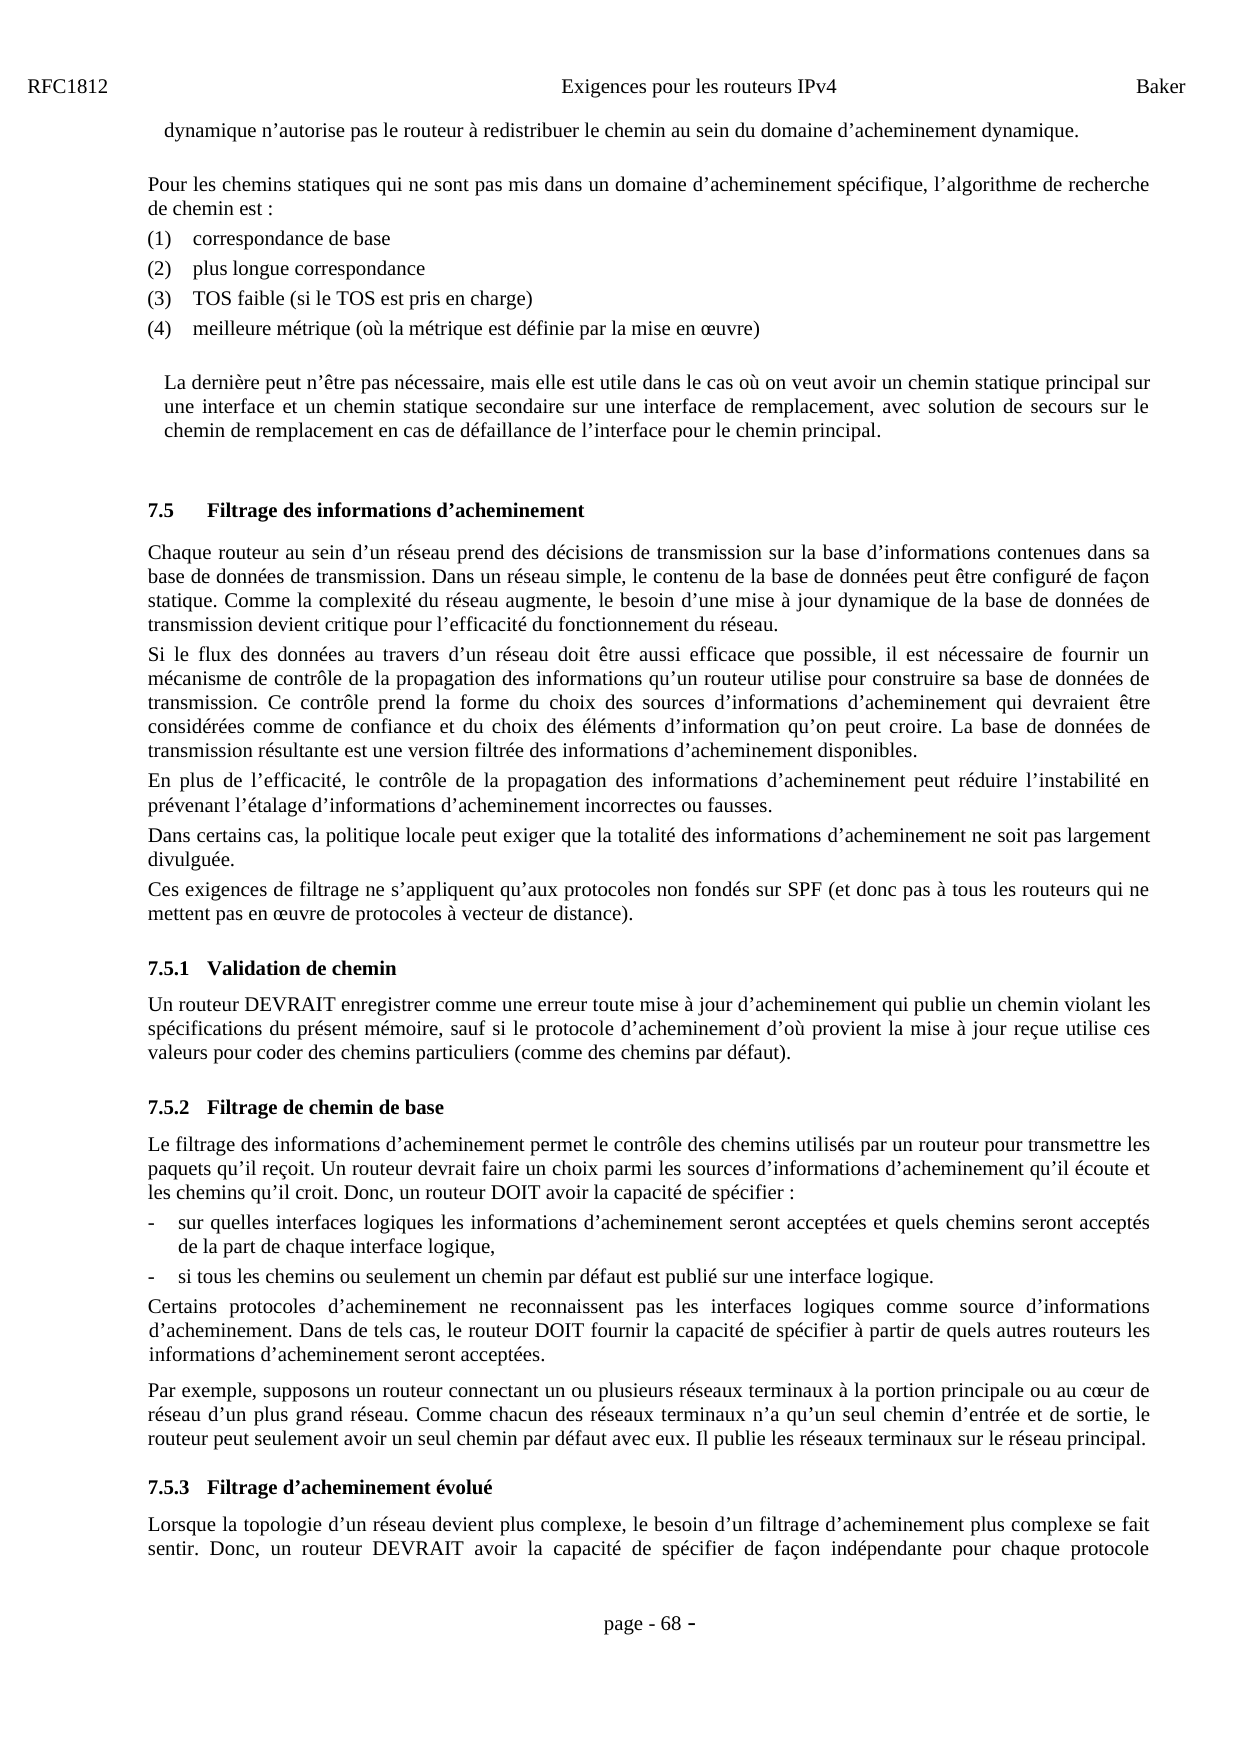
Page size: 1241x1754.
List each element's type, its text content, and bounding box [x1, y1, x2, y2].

text Ces exigences de filtrage ne s’appliquent qu’aux protocoles non fondés sur SPF (et donc pas à tous les routeurs qui ne mettent pas en œuvre de protocoles à vecteur de distance). [148, 877, 1152, 925]
text Le filtrage des informations d’acheminement permet le contrôle des chemins utilisés par un routeur pour transmettre les paquets qu’il reçoit. Un routeur devrait faire un choix parmi les sources d’informations d’acheminement qu’il écoute et les chemins qu’il croit. Donc, un routeur DOIT avoir la capacité de spécifier : [148, 1132, 1152, 1204]
text (2) plus longue correspondance [147, 256, 1152, 280]
subtitle 7.5.2 Filtrage de chemin de base [148, 1095, 1152, 1119]
text Dans certains cas, la politique locale peut exiger que la totalité des informations d’acheminement ne soit pas largement divulguée. [148, 822, 1152, 871]
text En plus de l’efficacité, le contrôle de la propagation des informations d’acheminement peut réduire l’instabilité en prévenant l’étalage d’informations d’acheminement incorrectes ou fausses. [148, 768, 1152, 817]
text (1) correspondance de base [147, 226, 1152, 250]
text Un routeur DEVRAIT enregistrer comme une erreur toute mise à jour d’acheminement qui publie un chemin violant les spécifications du présent mémoire, sauf si le protocole d’acheminement d’où provient la mise à jour reçue utilise ces valeurs pour coder des chemins particuliers (comme des chemins par défaut). [148, 992, 1152, 1064]
list Certains protocoles d’acheminement ne reconnaissent pas les interfaces logiques comme source d’informations d’acheminement. Dans de tels cas, le routeur DOIT fournir la capacité de spécifier à partir de quels autres routeurs les informations d’acheminement seront acceptées. [148, 1294, 1152, 1366]
text La dernière peut n’être pas nécessaire, mais elle est utile dans le cas où on veut avoir un chemin statique principal sur une interface et un chemin statique secondaire sur une interface de remplacement, avec solution de secours sur le chemin de remplacement en cas de défaillance de l’interface pour le chemin principal. [164, 370, 1152, 442]
subtitle 7.5 Filtrage des informations d’acheminement [148, 497, 1152, 522]
text dynamique n’autorise pas le routeur à redistribuer le chemin au sein du domaine d’acheminement dynamique. [164, 118, 1152, 142]
text Pour les chemins statiques qui ne sont pas mis dans un domaine d’acheminement spécifique, l’algorithme de recherche de chemin est : [148, 172, 1152, 220]
text Par exemple, supposons un routeur connectant un ou plusieurs réseaux terminaux à la portion principale ou au cœur de réseau d’un plus grand réseau. Comme chacun des réseaux terminaux n’a qu’un seul chemin d’entrée et de sortie, le routeur peut seulement avoir un seul chemin par défaut avec eux. Il publie les réseaux terminaux sur le réseau principal. [148, 1378, 1152, 1450]
subtitle 7.5.1 Validation de chemin [148, 956, 1152, 980]
text Lorsque la topologie d’un réseau devient plus complexe, le besoin d’un filtrage d’acheminement plus complexe se fait sentir. Donc, un routeur DEVRAIT avoir la capacité de spécifier de façon indépendante pour chaque protocole [148, 1512, 1152, 1560]
text Si le flux des données au travers d’un réseau doit être aussi efficace que possible, il est nécessaire de fournir un mécanisme de contrôle de la propagation des informations qu’un routeur utilise pour construire sa base de données de transmission. Ce contrôle prend la forme du choix des sources d’informations d’acheminement qui devraient être considérées comme de confiance et du choix des éléments d’information qu’on peut croire. La base de données de transmission résultante est une version filtrée des informations d’acheminement disponibles. [148, 642, 1152, 762]
text (4) meilleure métrique (où la métrique est définie par la mise en œuvre) [147, 316, 1152, 340]
text (3) TOS faible (si le TOS est pris en charge) [147, 286, 1152, 310]
list - si tous les chemins ou seulement un chemin par défaut est publié sur une interface logique. [148, 1264, 1152, 1288]
text Chaque routeur au sein d’un réseau prend des décisions de transmission sur la base d’informations contenues dans sa base de données de transmission. Dans un réseau simple, le contenu de la base de données peut être configuré de façon statique. Comme la complexité du réseau augmente, le besoin d’une mise à jour dynamique de la base de données de transmission devient critique pour l’efficacité du fonctionnement du réseau. [148, 540, 1152, 636]
subtitle 7.5.3 Filtrage d’acheminement évolué [148, 1475, 1152, 1499]
text - sur quelles interfaces logiques les informations d’acheminement seront acceptées et quels chemins seront acceptés de la part de chaque interface logique, [148, 1210, 1152, 1258]
